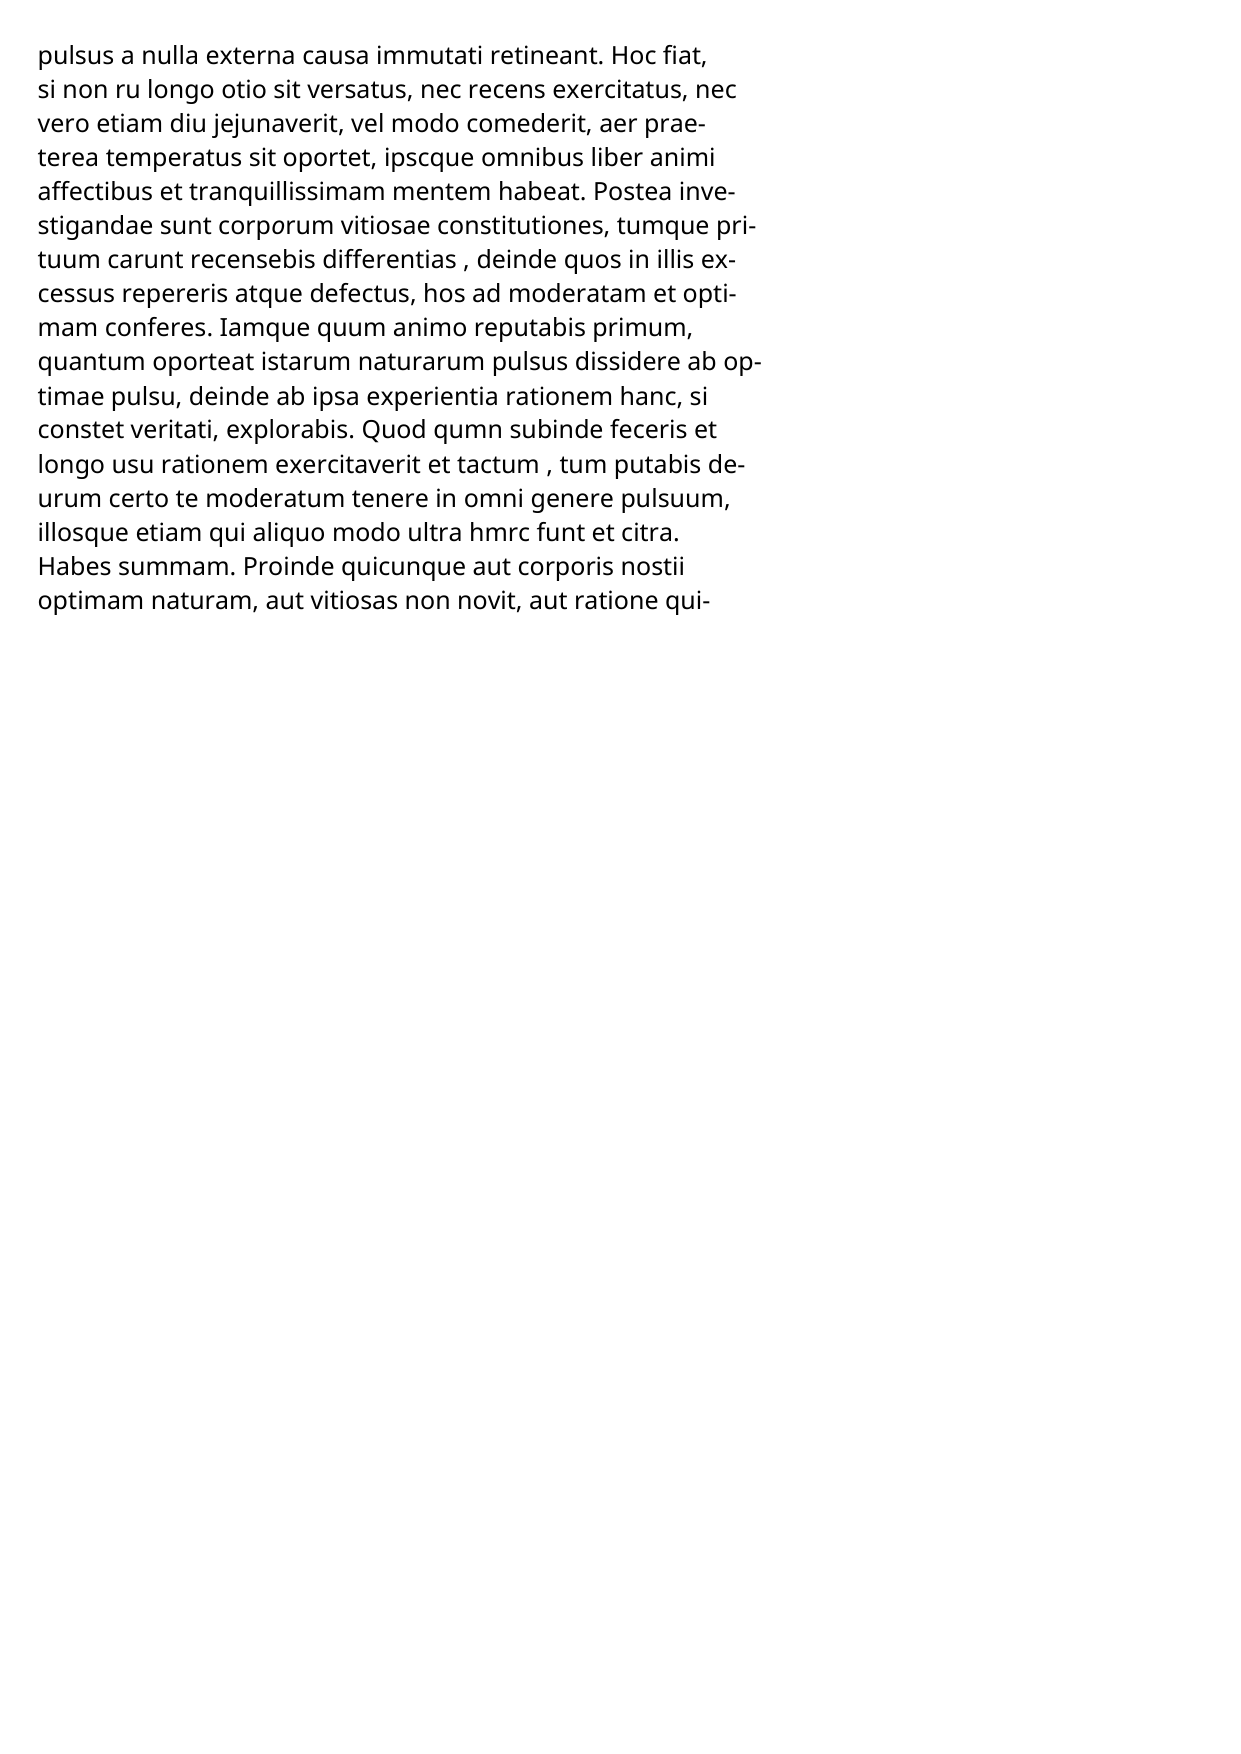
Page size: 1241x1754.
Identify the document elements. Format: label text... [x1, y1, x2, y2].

text pulsus a nulla externa causa immutati retineant. Hoc fiat, si non ru longo otio sit versatus, nec recens exercitatus, nec vero etiam diu jejunaverit, vel modo comederit, aer prae- terea temperatus sit oportet, ipscque omnibus liber animi affectibus et tranquillissimam mentem habeat. Postea inve- stigandae sunt corporum vitiosae constitutiones, tumque pri- tuum carunt recensebis differentias , deinde quos in illis ex- cessus repereris atque defectus, hos ad moderatam et opti- mam conferes. Iamque quum animo reputabis primum, quantum oporteat istarum naturarum pulsus dissidere ab op- timae pulsu, deinde ab ipsa experientia rationem hanc, si constet veritati, explorabis. Quod qumn subinde feceris et longo usu rationem exercitaverit et tactum , tum putabis de- urum certo te moderatum tenere in omni genere pulsuum, illosque etiam qui aliquo modo ultra hmrc funt et citra. Habes summam. Proinde quicunque aut corporis nostii optimam naturam, aut vitiosas non novit, aut ratione qui- [37, 37, 1203, 617]
